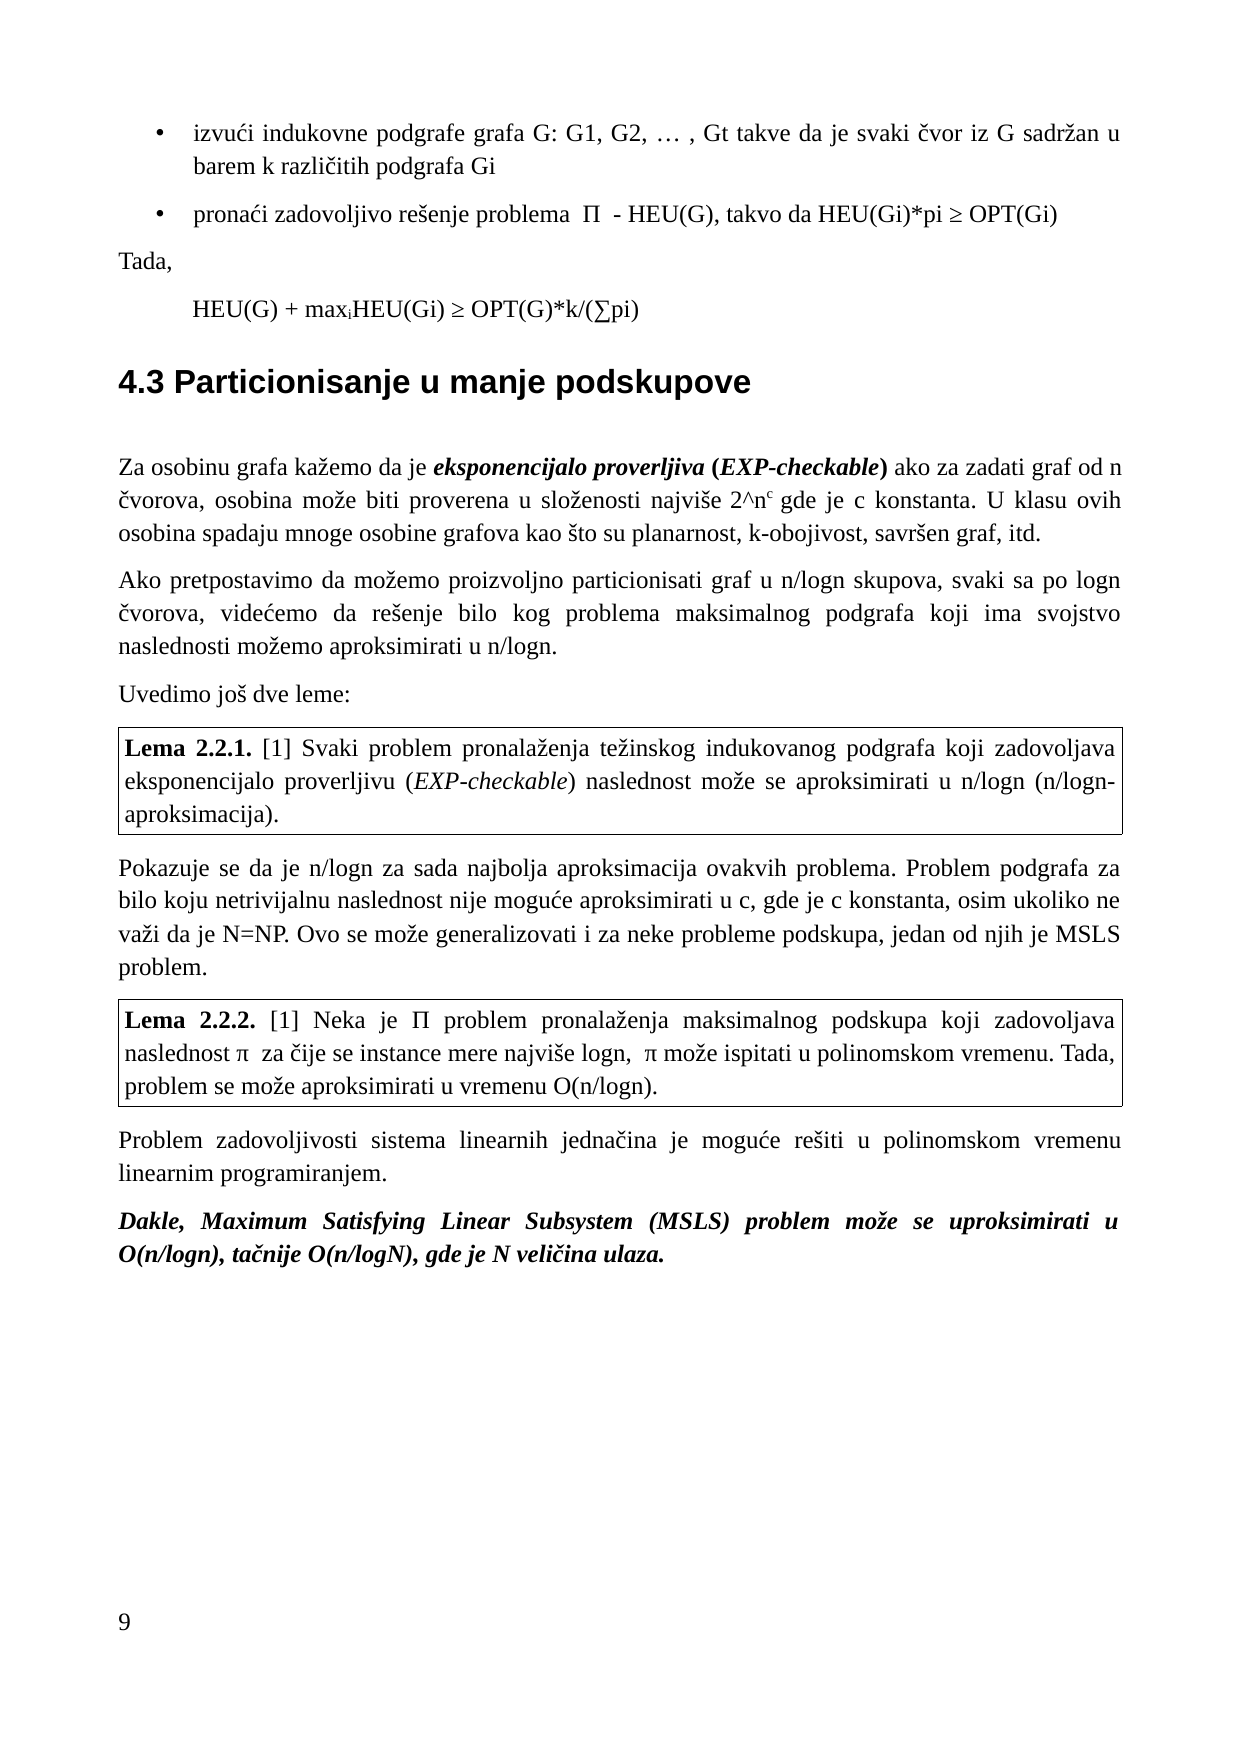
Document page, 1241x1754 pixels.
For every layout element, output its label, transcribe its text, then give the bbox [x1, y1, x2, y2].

text Pokazuje se da je n/logn za sada najbolja aproksimacija ovakvih problema. Problem podgrafa za bilo koju netrivijalnu naslednost nije moguće aproksimirati u c, gde je c konstanta, osim ukoliko ne važi da je N=NP. Ovo se može generalizovati i za neke probleme podskupa, jedan od njih je MSLS problem. [118, 853, 1122, 980]
text Lema 2.2.2. [1] Neka je П problem pronalaženja maksimalnog podskupa koji zadovoljava naslednost π za čije se instance mere najviše logn, π može ispitati u polinomskom vremenu. Tada, problem se može aproksimirati u vremenu O(n/logn). [119, 1000, 1122, 1106]
text Lema 2.2.1. [1] Svaki problem pronalaženja težinskog indukovanog podgrafa koji zadovoljava eksponencijalo proverljivu (EXP-checkable) naslednost može se aproksimirati u n/logn (n/logn-aproksimacija). [119, 728, 1122, 834]
subtitle 4.3 Particionisanje u manje podskupove [118, 362, 1122, 439]
text Dakle, Maximum Satisfying Linear Subsystem (MSLS) problem može se uproksimirati u O(n/logn), tačnije O(n/logN), gde je N veličina ulaza. [118, 1206, 1122, 1268]
list izvući indukovne podgrafe grafa G: G1, G2, … , Gt takve da je svaki čvor iz G sadržan u barem k različitih podgrafa Gi [156, 118, 1122, 180]
text Uvedimo još dve leme: [118, 679, 1122, 708]
text Za osobinu grafa kažemo da je eksponencijalo proverljiva (EXP-checkable) ako za zadati graf od n čvorova, osobina može biti proverena u složenosti najviše 2^nc gde je c konstanta. U klasu ovih osobina spadaju mnoge osobine grafova kao što su planarnost, k-obojivost, savršen graf, itd. [118, 452, 1122, 547]
text Ako pretpostavimo da možemo proizvoljno particionisati graf u n/logn skupova, svaki sa po logn čvorova, videćemo da rešenje bilo kog problema maksimalnog podgrafa koji ima svojstvo naslednosti možemo aproksimirati u n/logn. [118, 565, 1122, 660]
text Problem zadovoljivosti sistema linearnih jednačina je moguće rešiti u polinomskom vremenu linearnim programiranjem. [118, 1125, 1122, 1187]
text Tada, [118, 246, 1122, 275]
text HEU(G) + maxiHEU(Gi) ≥ OPT(G)*k/(∑pi) [118, 294, 1122, 323]
list pronaći zadovoljivo rešenje problema П - HEU(G), takvo da HEU(Gi)*pi ≥ OPT(Gi) [156, 199, 1122, 227]
